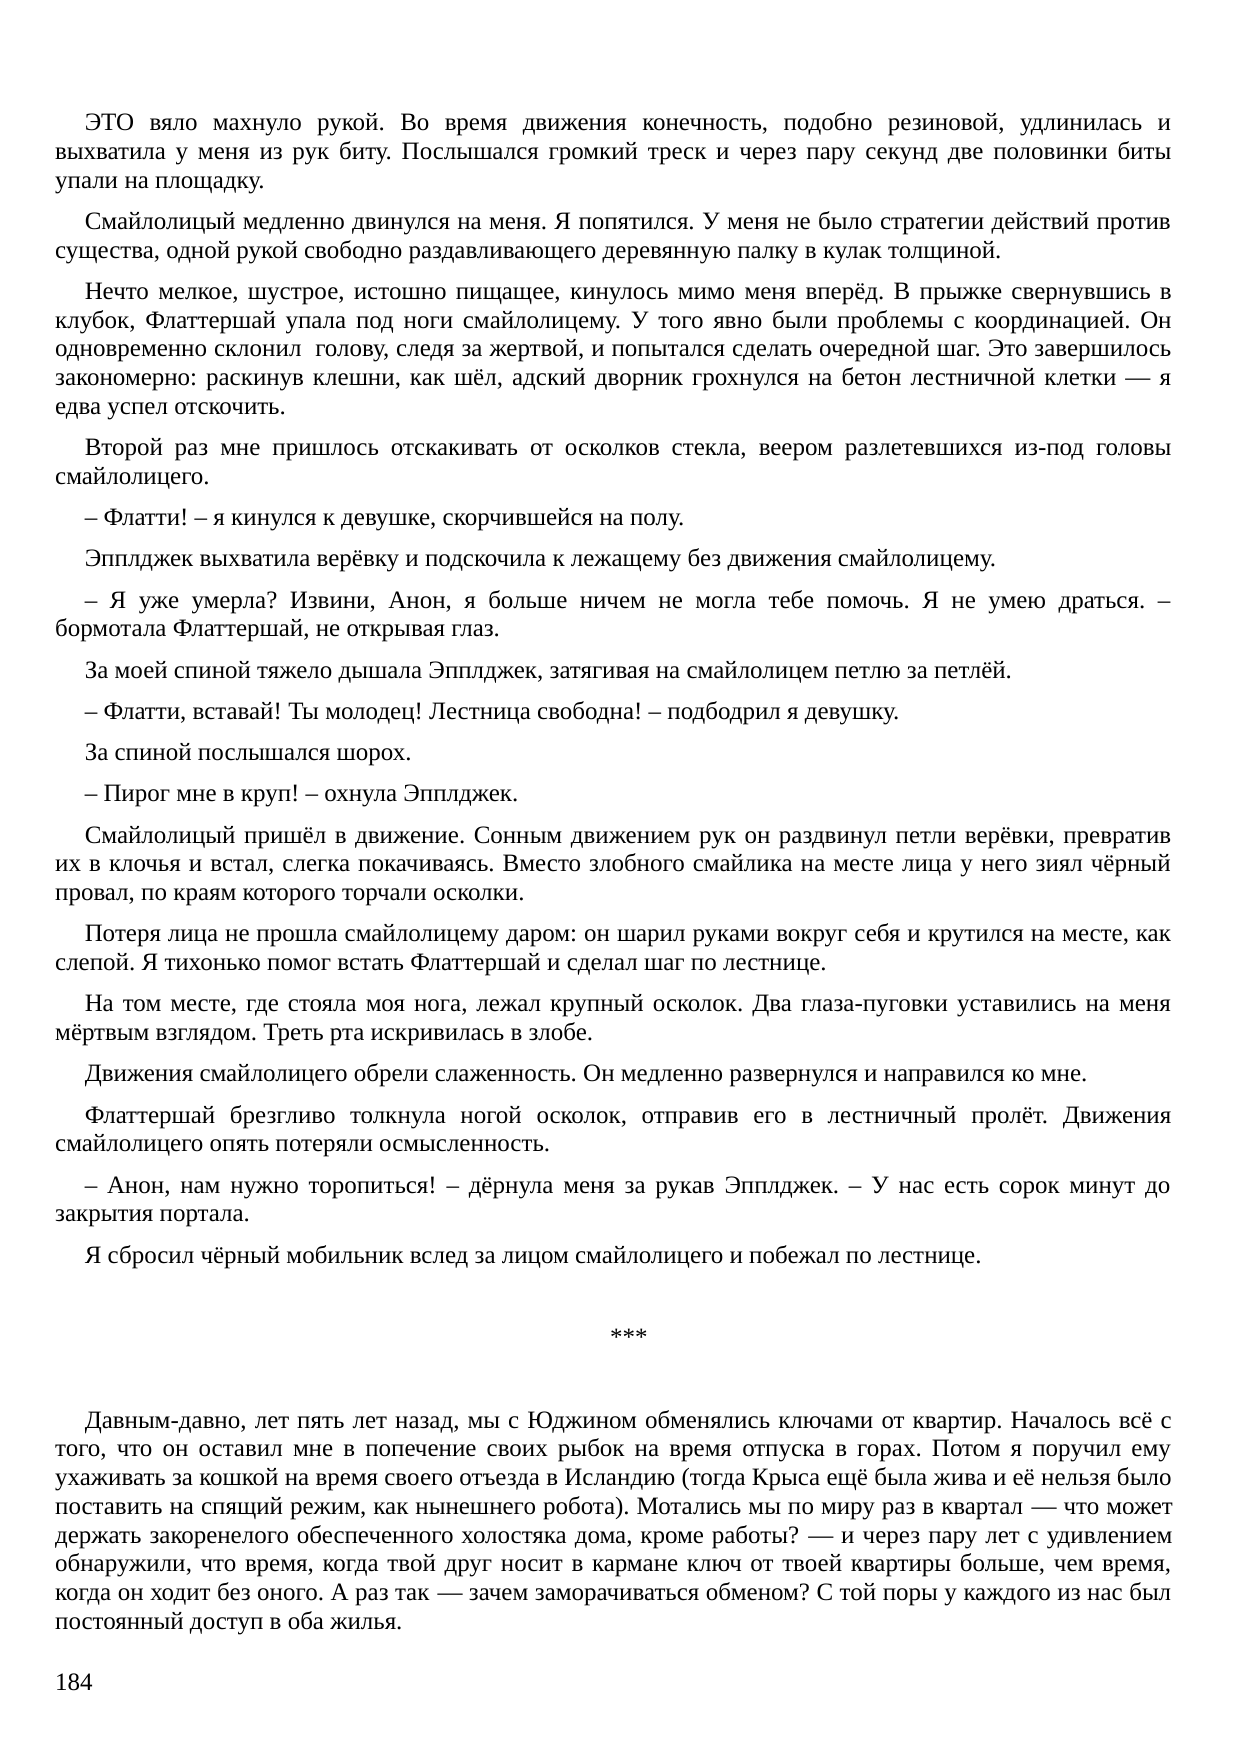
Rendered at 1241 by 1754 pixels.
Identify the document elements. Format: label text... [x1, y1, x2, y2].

text Потеря лица не прошла смайлолицему даром: он шарил руками вокруг себя и крутился на месте, как слепой. Я тихонько помог встать Флаттершай и сделал шаг по лестнице. [55, 918, 1173, 976]
text Второй раз мне пришлось отскакивать от осколков стекла, веером разлетевшихся из-под головы смайлолицего. [55, 432, 1173, 490]
text ЭТО вяло махнуло рукой. Во время движения конечность, подобно резиновой, удлинилась и выхватила у меня из рук биту. Послышался громкий треск и через пару секунд две половинки биты упали на площадку. [55, 107, 1173, 193]
text Я сбросил чёрный мобильник вслед за лицом смайлолицего и побежал по лестнице. [55, 1240, 1173, 1268]
text – Флатти! – я кинулся к девушке, скорчившейся на полу. [55, 502, 1173, 531]
text – Анон, нам нужно торопиться! – дёрнула меня за рукав Эпплджек. – У нас есть сорок минут до закрытия портала. [55, 1170, 1173, 1227]
text – Пирог мне в круп! – охнула Эпплджек. [55, 778, 1173, 807]
text Нечто мелкое, шустрое, истошно пищащее, кинулось мимо меня вперёд. В прыжке свернувшись в клубок, Флаттершай упала под ноги смайлолицему. У того явно были проблемы с координацией. Он одновременно склонил голову, следя за жертвой, и попытался сделать очередной шаг. Это завершилось закономерно: раскинув клешни, как шёл, адский дворник грохнулся на бетон лестничной клетки — я едва успел отскочить. [55, 276, 1173, 420]
text Давным-давно, лет пять лет назад, мы с Юджином обменялись ключами от квартир. Началось всё с того, что он оставил мне в попечение своих рыбок на время отпуска в горах. Потом я поручил ему ухаживать за кошкой на время своего отъезда в Исландию (тогда Крыса ещё была жива и её нельзя было поставить на спящий режим, как нынешнего робота). Мотались мы по миру раз в квартал — что может держать закоренелого обеспеченного холостяка дома, кроме работы? — и через пару лет с удивлением обнаружили, что время, когда твой друг носит в кармане ключ от твоей квартиры больше, чем время, когда он ходит без оного. А раз так — зачем заморачиваться обменом? С той поры у каждого из нас был постоянный доступ в оба жилья. [55, 1405, 1173, 1635]
text Флаттершай брезгливо толкнула ногой осколок, отправив его в лестничный пролёт. Движения смайлолицего опять потеряли осмысленность. [55, 1100, 1173, 1157]
text Смайлолицый пришёл в движение. Сонным движением рук он раздвинул петли верёвки, превратив их в клочья и встал, слегка покачиваясь. Вместо злобного смайлика на месте лица у него зиял чёрный провал, по краям которого торчали осколки. [55, 820, 1173, 906]
text Смайлолицый медленно двинулся на меня. Я попятился. У меня не было стратегии действий против существа, одной рукой свободно раздавливающего деревянную палку в кулак толщиной. [55, 206, 1173, 263]
text За спиной послышался шорох. [55, 737, 1173, 766]
text – Флатти, вставай! Ты молодец! Лестница свободна! – подбодрил я девушку. [55, 696, 1173, 725]
text *** [55, 1322, 1173, 1351]
text На том месте, где стояла моя нога, лежал крупный осколок. Два глаза-пуговки уставились на меня мёртвым взглядом. Треть рта искривилась в злобе. [55, 988, 1173, 1046]
text Движения смайлолицего обрели слаженность. Он медленно развернулся и направился ко мне. [55, 1058, 1173, 1087]
text Эпплджек выхватила верёвку и подскочила к лежащему без движения смайлолицему. [55, 543, 1173, 572]
text За моей спиной тяжело дышала Эпплджек, затягивая на смайлолицем петлю за петлёй. [55, 655, 1173, 683]
text – Я уже умерла? Извини, Анон, я больше ничем не могла тебе помочь. Я не умею драться. – бормотала Флаттершай, не открывая глаз. [55, 585, 1173, 642]
